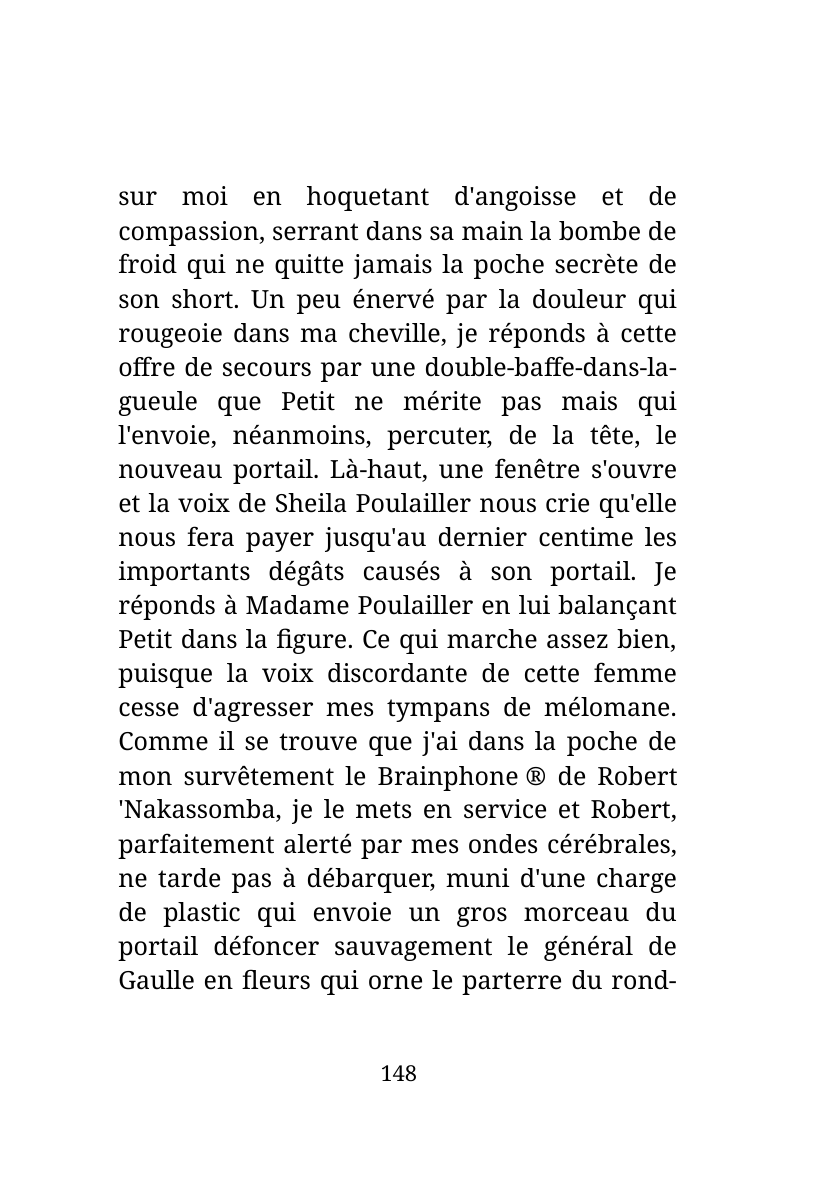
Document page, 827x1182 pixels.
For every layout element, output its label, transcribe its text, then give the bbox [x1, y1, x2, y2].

text sur moi en hoquetant d'angoisse et de compassion, serrant dans sa main la bombe de froid qui ne quitte jamais la poche secrète de son short. Un peu énervé par la douleur qui rougeoie dans ma cheville, je réponds à cette offre de secours par une double-baffe-dans-la-gueule que Petit ne mérite pas mais qui l'envoie, néanmoins, percuter, de la tête, le nouveau portail. Là-haut, une fenêtre s'ouvre et la voix de Sheila Poulailler nous crie qu'elle nous fera payer jusqu'au dernier centime les importants dégâts causés à son portail. Je réponds à Madame Poulailler en lui balançant Petit dans la figure. Ce qui marche assez bien, puisque la voix discordante de cette femme cesse d'agresser mes tympans de mélomane. Comme il se trouve que j'ai dans la poche de mon survêtement le Brainphone ® de Robert 'Nakassomba, je le mets en service et Robert, parfaitement alerté par mes ondes cérébrales, ne tarde pas à débarquer, muni d'une charge de plastic qui envoie un gros morceau du portail défoncer sauvagement le général de Gaulle en fleurs qui orne le parterre du rond- [118, 179, 677, 997]
